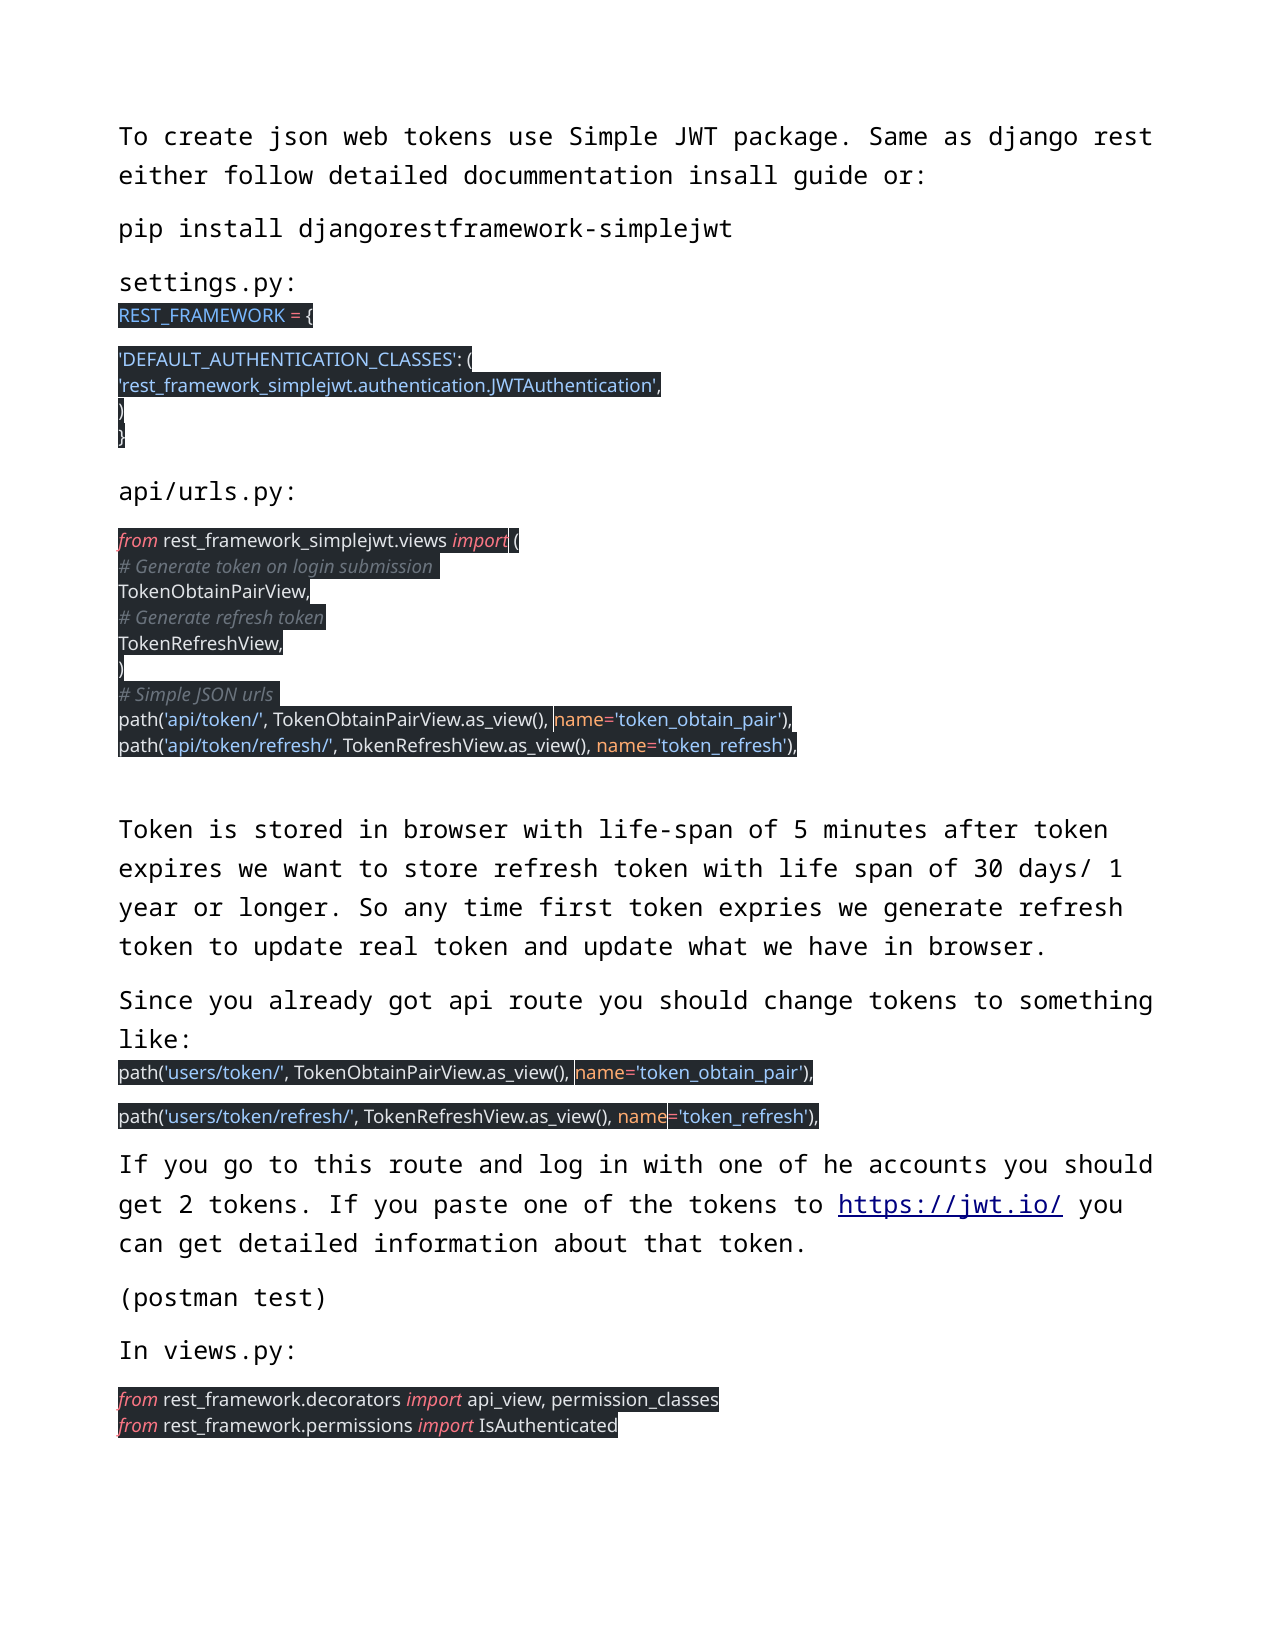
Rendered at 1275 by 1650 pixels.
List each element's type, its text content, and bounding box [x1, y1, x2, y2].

text # Generate refresh token [118, 604, 1157, 630]
text ) [118, 397, 1157, 423]
text TokenRefreshView, [118, 630, 1157, 655]
text from rest_framework.permissions import IsAuthenticated [118, 1412, 1157, 1438]
text path('users/token/refresh/', TokenRefreshView.as_view(), name='token_refresh'), [118, 1103, 1157, 1129]
text If you go to this route and log in with one of he accounts you should get 2 tokens. If you paste one of the tokens to https://jwt.io/ you can get detailed information about that token. [118, 1147, 1157, 1259]
text In views.py: [118, 1333, 1157, 1367]
text from rest_framework.decorators import api_view, permission_classes [118, 1387, 1157, 1412]
text (postman test) [118, 1279, 1157, 1313]
text Token is stored in browser with life-span of 5 minutes after token expires we want to store refresh token with life span of 30 days/ 1 year or longer. So any time first token expries we generate refresh token to update real token and update what we have in browser. [118, 811, 1157, 963]
text TokenObtainPairView, [118, 579, 1157, 604]
text from rest_framework_simplejwt.views import ( [118, 528, 1157, 553]
text 'DEFAULT_AUTHENTICATION_CLASSES': ( [118, 346, 1157, 372]
text path('api/token/', TokenObtainPairView.as_view(), name='token_obtain_pair'), [118, 706, 1157, 732]
text # Generate token on login submission [118, 553, 1157, 579]
text } [118, 423, 1157, 448]
text # Simple JSON urls [118, 681, 1157, 706]
text ) [118, 655, 1157, 681]
text api/urls.py: [118, 474, 1157, 508]
text settings.py: REST_FRAMEWORK = { [118, 265, 1157, 328]
text path('api/token/refresh/', TokenRefreshView.as_view(), name='token_refresh'), [118, 732, 1157, 757]
text 'rest_framework_simplejwt.authentication.JWTAuthentication', [118, 372, 1157, 397]
text To create json web tokens use Simple JWT package. Same as django rest either follow detailed docummentation insall guide or: [118, 118, 1157, 191]
text Since you already got api route you should change tokens to something like: path('users/token/', TokenObtainPairView.as_view(), name='token_obtain_pair'), [118, 982, 1157, 1085]
text pip install djangorestframework-simplejwt [118, 211, 1157, 245]
